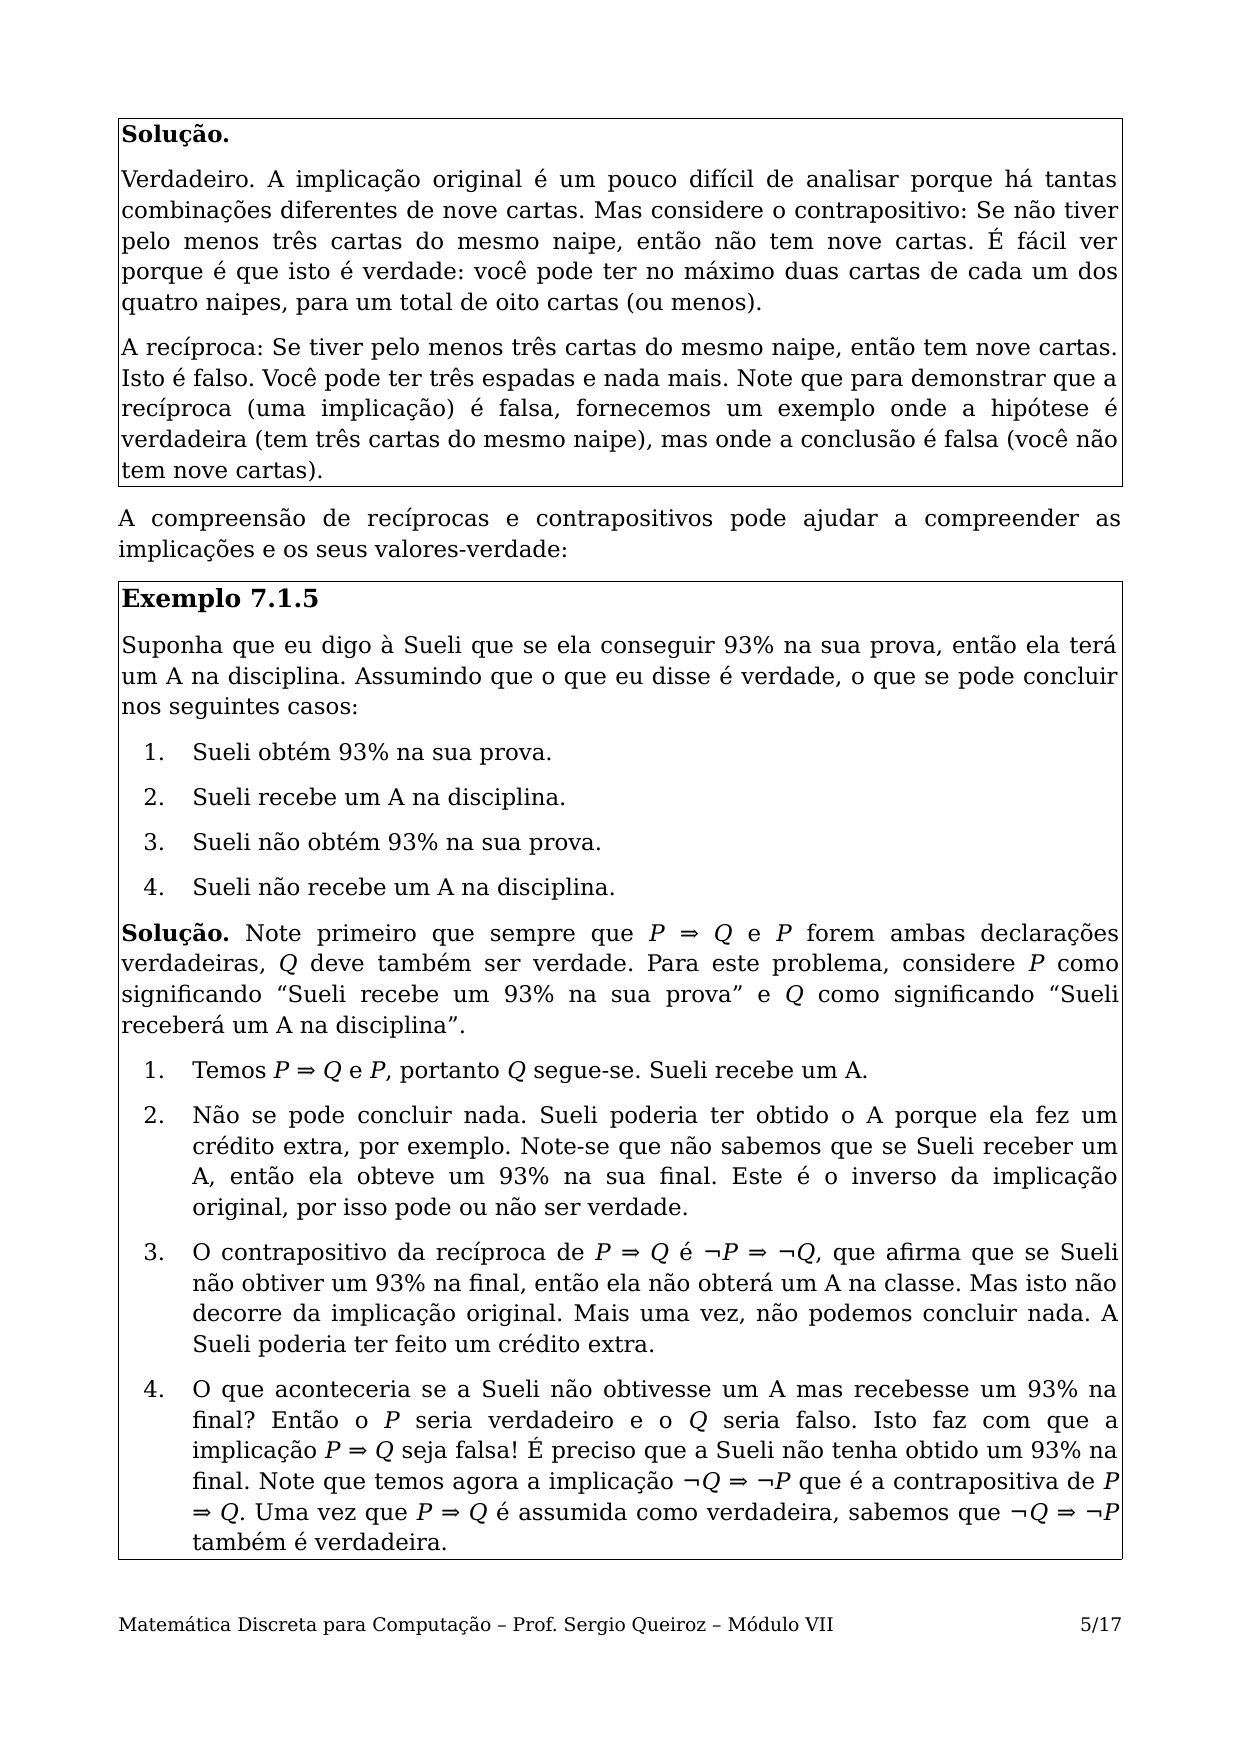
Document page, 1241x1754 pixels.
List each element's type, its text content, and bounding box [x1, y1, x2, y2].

list O contrapositivo da recíproca de P ⇒ Q é ¬P ⇒ ¬Q, que afirma que se Sueli não obtiver um 93% na final, então ela não obterá um A na classe. Mas isto não decorre da implicação original. Mais uma vez, não podemos concluir nada. A Sueli poderia ter feito um crédito extra. [119, 1236, 1122, 1358]
list Sueli não recebe um A na disciplina. [119, 871, 1122, 901]
text Suponha que eu digo à Sueli que se ela conseguir 93% na sua prova, então ela terá um A na disciplina. Assumindo que o que eu disse é verdade, o que se pode concluir nos seguintes casos: [119, 629, 1122, 720]
text Verdadeiro. A implicação original é um pouco difícil de analisar porque há tantas combinações diferentes de nove cartas. Mas considere o contrapositivo: Se não tiver pelo menos três cartas do mesmo naipe, então não tem nove cartas. É fácil ver porque é que isto é verdade: você pode ter no máximo duas cartas de cada um dos quatro naipes, para um total de oito cartas (ou menos). [119, 164, 1122, 316]
list Sueli obtém 93% na sua prova. [119, 736, 1122, 765]
list O que aconteceria se a Sueli não obtivesse um A mas recebesse um 93% na final? Então o P seria verdadeiro e o Q seria falso. Isto faz com que a implicação P ⇒ Q seja falsa! É preciso que a Sueli não tenha obtido um 93% na final. Note que temos agora a implicação ¬Q ⇒ ¬P que é a contrapositiva de P ⇒ Q. Uma vez que P ⇒ Q é assumida como verdadeira, sabemos que ¬Q ⇒ ¬P também é verdadeira. [119, 1373, 1122, 1559]
list Sueli recebe um A na disciplina. [119, 781, 1122, 811]
list Não se pode concluir nada. Sueli poderia ter obtido o A porque ela fez um crédito extra, por exemplo. Note-se que não sabemos que se Sueli receber um A, então ela obteve um 93% na sua final. Este é o inverso da implicação original, por isso pode ou não ser verdade. [119, 1099, 1122, 1221]
text Solução. Note primeiro que sempre que P ⇒ Q e P forem ambas declarações verdadeiras, Q deve também ser verdade. Para este problema, considere P como significando “Sueli recebe um 93% na sua prova” e Q como significando “Sueli receberá um A na disciplina”. [119, 917, 1122, 1038]
text Solução. [119, 119, 1122, 148]
text A compreensão de recíprocas e contrapositivos pode ajudar a compreender as implicações e os seus valores-verdade: [118, 505, 1122, 562]
list Sueli não obtém 93% na sua prova. [119, 826, 1122, 856]
list Temos P ⇒ Q e P, portanto Q segue-se. Sueli recebe um A. [119, 1054, 1122, 1084]
text Exemplo 7.1.5 [119, 582, 1122, 613]
text A recíproca: Se tiver pelo menos três cartas do mesmo naipe, então tem nove cartas. Isto é falso. Você pode ter três espadas e nada mais. Note que para demonstrar que a recíproca (uma implicação) é falsa, fornecemos um exemplo onde a hipótese é verdadeira (tem três cartas do mesmo naipe), mas onde a conclusão é falsa (você não tem nove cartas). [119, 331, 1122, 486]
